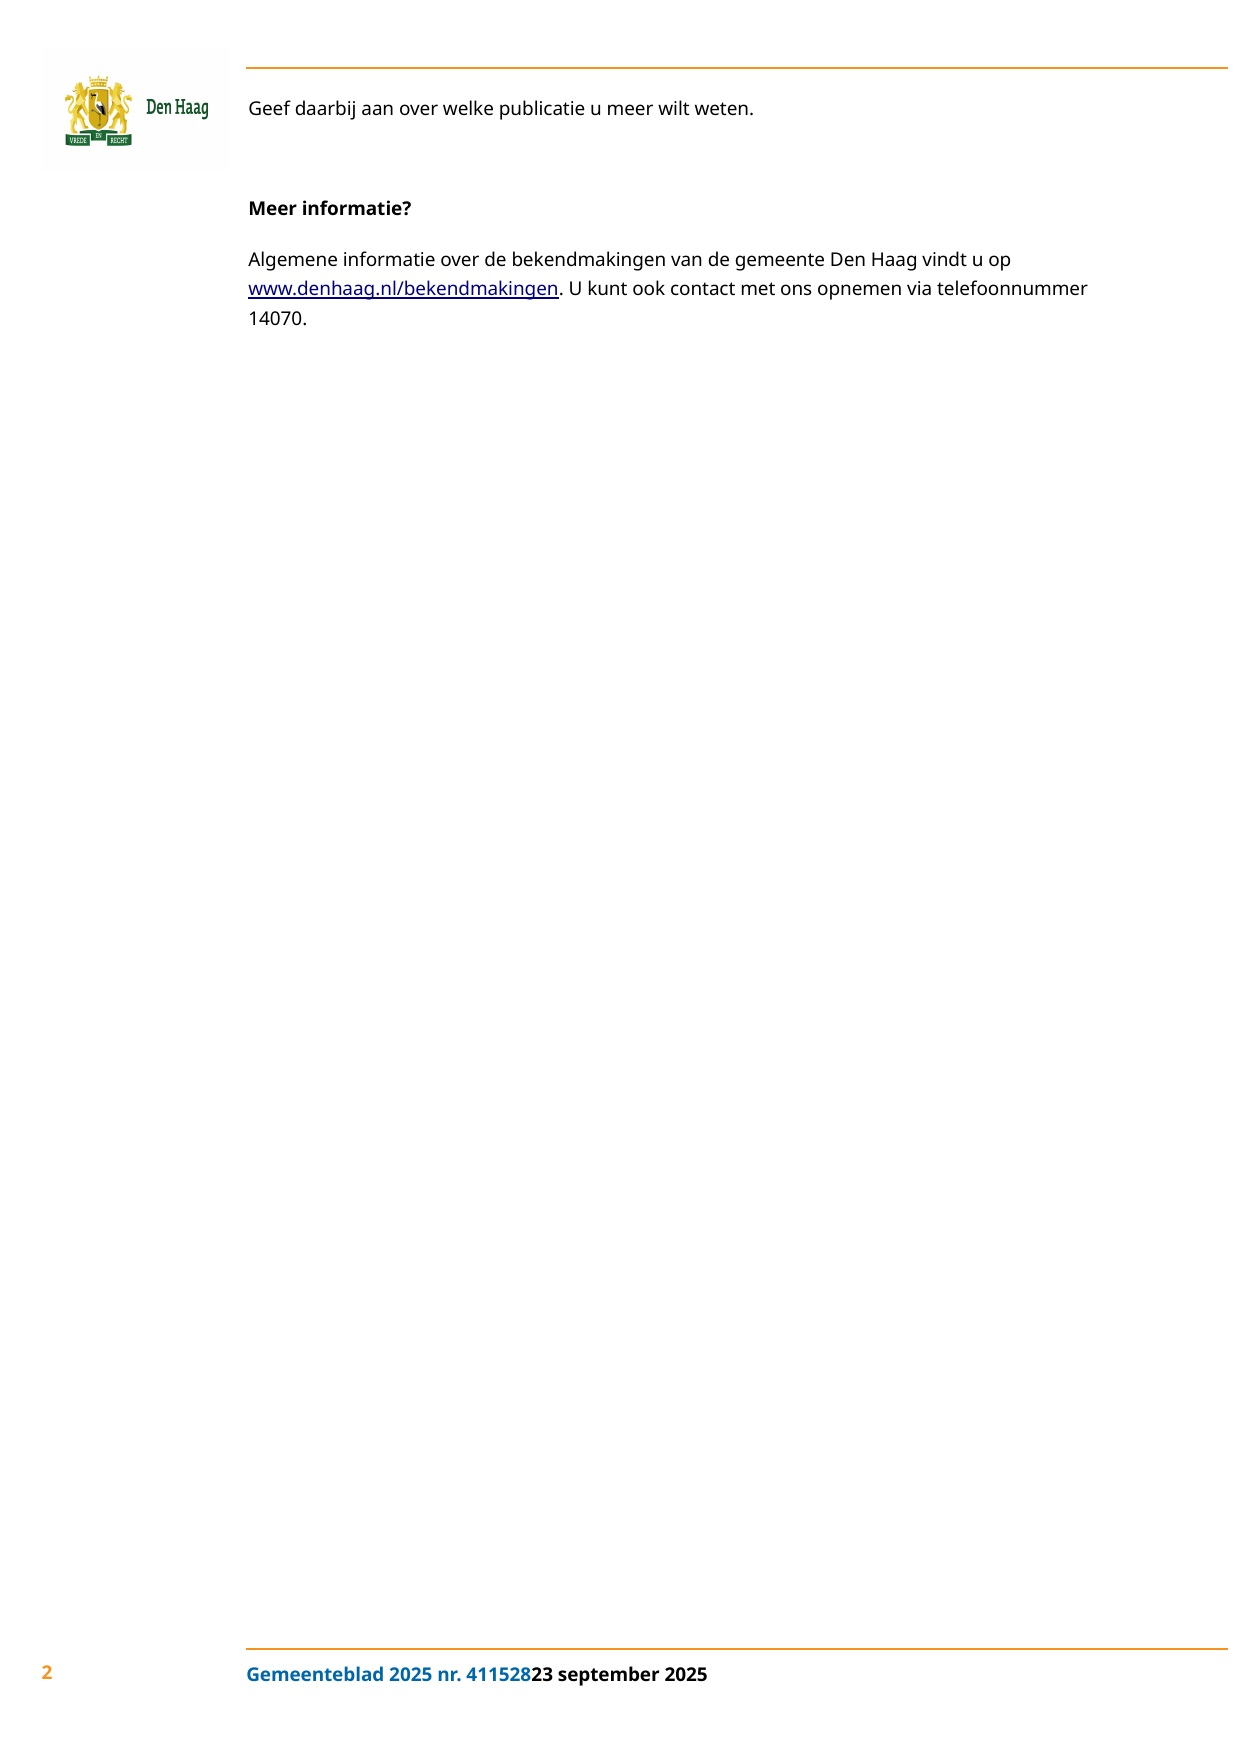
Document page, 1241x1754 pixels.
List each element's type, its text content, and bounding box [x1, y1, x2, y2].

text Geef daarbij aan over welke publicatie u meer wilt weten. [248, 95, 1152, 121]
text Algemene informatie over de bekendmakingen van de gemeente Den Haag vindt u op www.denhaag.nl/bekendmakingen. U kunt ook contact met ons opnemen via telefoonnummer 14070. [248, 246, 1152, 331]
picture [41, 47, 231, 172]
text Meer informatie? [248, 196, 1152, 221]
